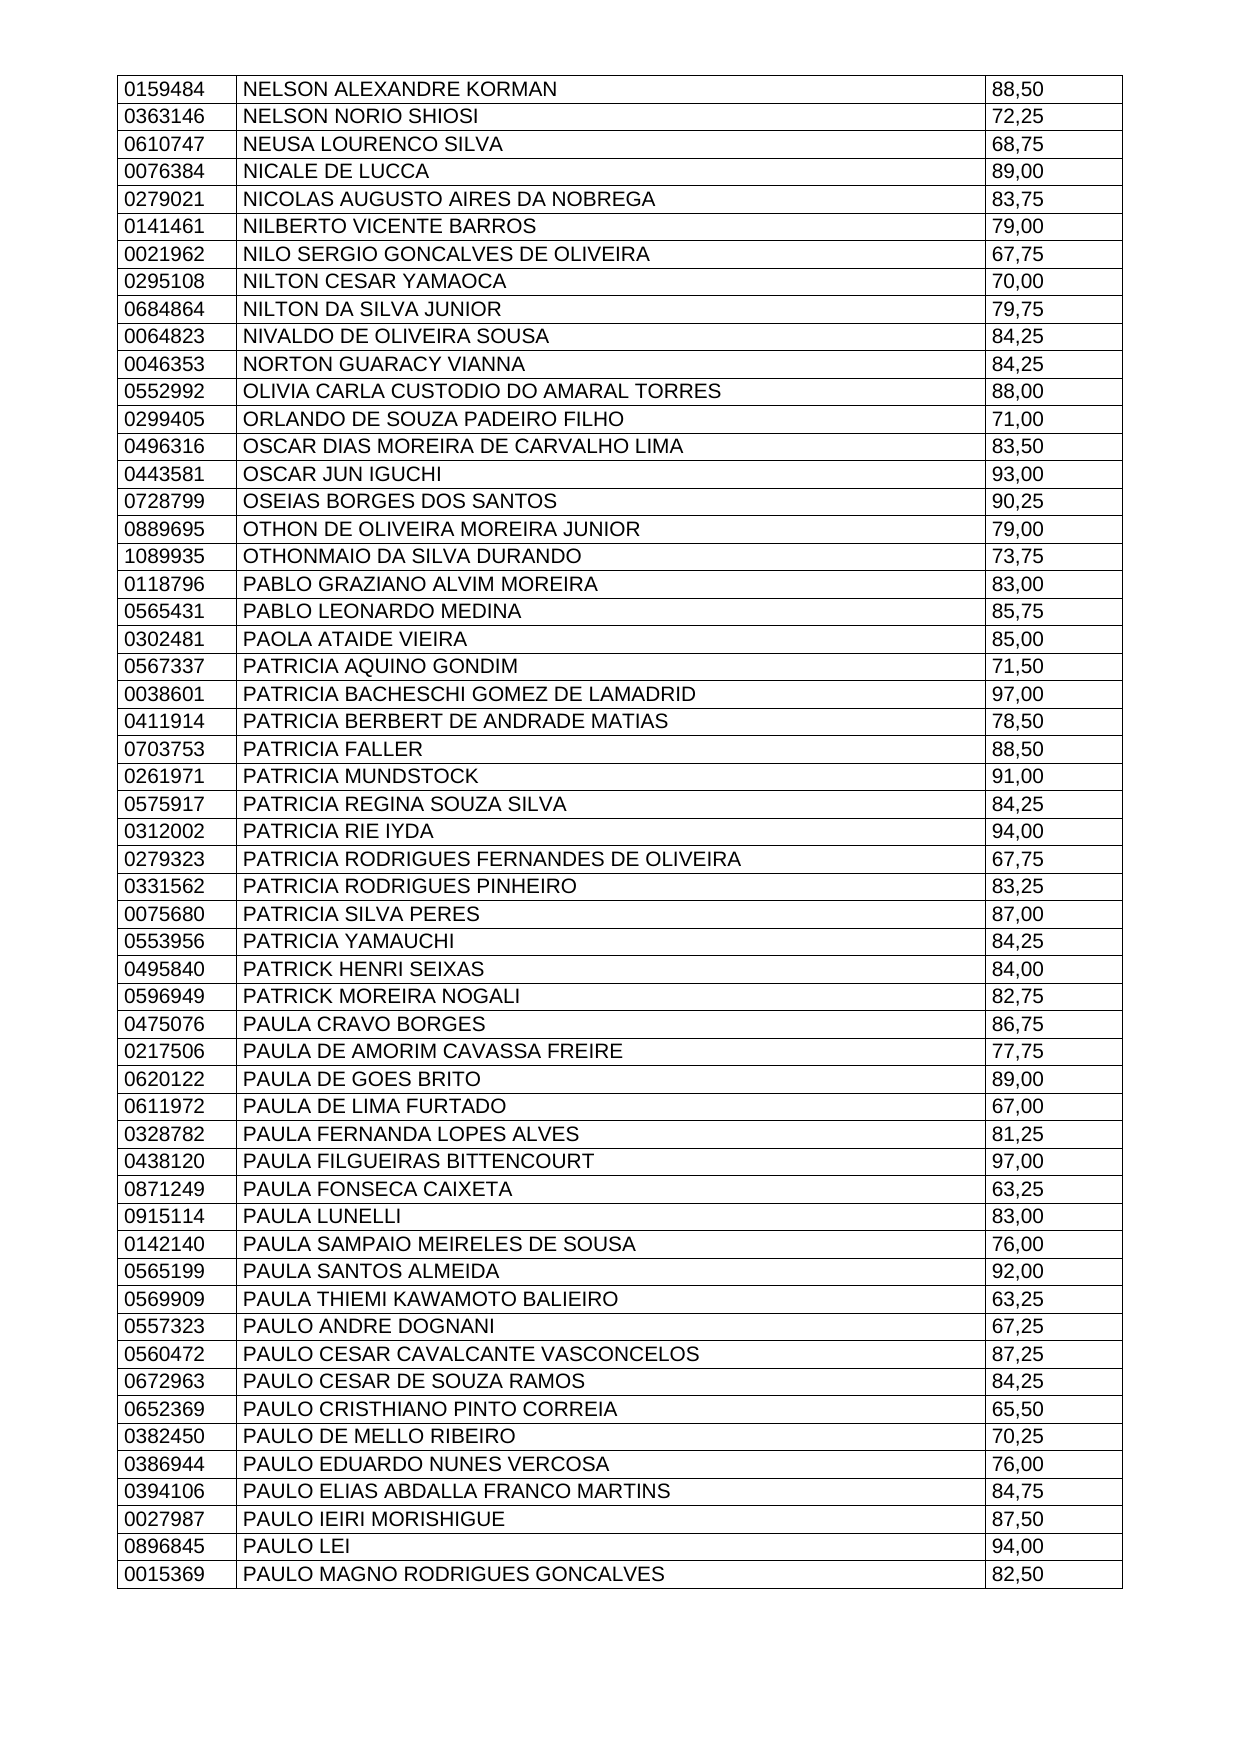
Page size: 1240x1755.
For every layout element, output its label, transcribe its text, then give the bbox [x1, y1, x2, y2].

table_cell 89,00 [986, 159, 1122, 185]
table_cell 78,50 [986, 709, 1122, 735]
table_cell 84,00 [986, 956, 1122, 982]
table_cell OSEIAS BORGES DOS SANTOS [237, 489, 985, 515]
table_cell 84,25 [986, 791, 1122, 817]
table_cell PAULA SANTOS ALMEIDA [237, 1259, 985, 1285]
table_cell 72,25 [986, 104, 1122, 130]
table_cell 91,00 [986, 764, 1122, 790]
table_cell 0552992 [118, 379, 236, 405]
table_cell PAULA FONSECA CAIXETA [237, 1176, 985, 1202]
table_cell 63,25 [986, 1286, 1122, 1312]
table_cell 82,75 [986, 984, 1122, 1010]
table_cell 87,25 [986, 1341, 1122, 1367]
table_cell 0038601 [118, 681, 236, 707]
table_cell 0328782 [118, 1121, 236, 1147]
table_cell 0596949 [118, 984, 236, 1010]
table_cell 97,00 [986, 681, 1122, 707]
table_cell PATRICK MOREIRA NOGALI [237, 984, 985, 1010]
table_cell PAULA CRAVO BORGES [237, 1011, 985, 1037]
table_cell 88,50 [986, 736, 1122, 762]
table_cell 0411914 [118, 709, 236, 735]
table_cell 77,75 [986, 1039, 1122, 1065]
table_cell 84,25 [986, 1369, 1122, 1395]
table_cell OSCAR JUN IGUCHI [237, 461, 985, 487]
table_cell 0064823 [118, 324, 236, 350]
table_cell 70,00 [986, 269, 1122, 295]
table_cell PATRICIA AQUINO GONDIM [237, 654, 985, 680]
table_cell 0027987 [118, 1506, 236, 1532]
table_cell PAULO CESAR DE SOUZA RAMOS [237, 1369, 985, 1395]
table_cell OTHON DE OLIVEIRA MOREIRA JUNIOR [237, 516, 985, 542]
table_cell PAULA THIEMI KAWAMOTO BALIEIRO [237, 1286, 985, 1312]
table_cell 76,00 [986, 1231, 1122, 1257]
table_cell PAOLA ATAIDE VIEIRA [237, 626, 985, 652]
table_cell PABLO LEONARDO MEDINA [237, 599, 985, 625]
table_cell 73,75 [986, 544, 1122, 570]
table_cell 0159484 [118, 76, 236, 102]
table_cell NIVALDO DE OLIVEIRA SOUSA [237, 324, 985, 350]
table_cell 0142140 [118, 1231, 236, 1257]
table_cell 84,75 [986, 1479, 1122, 1505]
table_cell PAULA SAMPAIO MEIRELES DE SOUSA [237, 1231, 985, 1257]
table_cell PAULO DE MELLO RIBEIRO [237, 1424, 985, 1450]
table_cell PAULO ANDRE DOGNANI [237, 1314, 985, 1340]
table_cell 0217506 [118, 1039, 236, 1065]
table_cell 89,00 [986, 1066, 1122, 1092]
table_cell PATRICIA MUNDSTOCK [237, 764, 985, 790]
table_cell 87,50 [986, 1506, 1122, 1532]
table_cell PAULA DE GOES BRITO [237, 1066, 985, 1092]
table_cell 0299405 [118, 406, 236, 432]
table_cell 0560472 [118, 1341, 236, 1367]
table_cell 0915114 [118, 1204, 236, 1230]
table_cell PAULA DE AMORIM CAVASSA FREIRE [237, 1039, 985, 1065]
table_cell 93,00 [986, 461, 1122, 487]
table_cell 68,75 [986, 131, 1122, 157]
table_cell 0611972 [118, 1094, 236, 1120]
table_cell PABLO GRAZIANO ALVIM MOREIRA [237, 571, 985, 597]
table_cell PATRICIA RODRIGUES PINHEIRO [237, 874, 985, 900]
table_cell 67,75 [986, 846, 1122, 872]
table_cell PAULA DE LIMA FURTADO [237, 1094, 985, 1120]
table_cell OLIVIA CARLA CUSTODIO DO AMARAL TORRES [237, 379, 985, 405]
table_cell 88,50 [986, 76, 1122, 102]
table_cell NILBERTO VICENTE BARROS [237, 214, 985, 240]
table_cell 67,00 [986, 1094, 1122, 1120]
table_cell 0896845 [118, 1534, 236, 1560]
table_cell ORLANDO DE SOUZA PADEIRO FILHO [237, 406, 985, 432]
table_cell 0557323 [118, 1314, 236, 1340]
table_cell 0684864 [118, 296, 236, 322]
table_cell NELSON NORIO SHIOSI [237, 104, 985, 130]
table_cell 0889695 [118, 516, 236, 542]
table_cell PATRICIA FALLER [237, 736, 985, 762]
table_cell 92,00 [986, 1259, 1122, 1285]
table_cell PAULO LEI [237, 1534, 985, 1560]
table_cell 84,25 [986, 929, 1122, 955]
table_cell 97,00 [986, 1149, 1122, 1175]
table_cell 1089935 [118, 544, 236, 570]
table_cell 0496316 [118, 434, 236, 460]
table_cell NILTON CESAR YAMAOCA [237, 269, 985, 295]
table_cell 0279021 [118, 186, 236, 212]
table_cell 0495840 [118, 956, 236, 982]
table_cell PAULO EDUARDO NUNES VERCOSA [237, 1451, 985, 1477]
table_cell PATRICIA SILVA PERES [237, 901, 985, 927]
table_cell OTHONMAIO DA SILVA DURANDO [237, 544, 985, 570]
table_cell 0046353 [118, 351, 236, 377]
table_cell NELSON ALEXANDRE KORMAN [237, 76, 985, 102]
table_cell 0261971 [118, 764, 236, 790]
table_cell PAULA FILGUEIRAS BITTENCOURT [237, 1149, 985, 1175]
table_cell PATRICIA BERBERT DE ANDRADE MATIAS [237, 709, 985, 735]
table_cell PAULA FERNANDA LOPES ALVES [237, 1121, 985, 1147]
table_cell 0438120 [118, 1149, 236, 1175]
table_cell 0331562 [118, 874, 236, 900]
table_cell PAULO CESAR CAVALCANTE VASCONCELOS [237, 1341, 985, 1367]
table_cell PATRICIA BACHESCHI GOMEZ DE LAMADRID [237, 681, 985, 707]
table_cell 0021962 [118, 241, 236, 267]
table_cell 0386944 [118, 1451, 236, 1477]
table_cell 0652369 [118, 1396, 236, 1422]
table_cell PATRICIA RODRIGUES FERNANDES DE OLIVEIRA [237, 846, 985, 872]
table_cell 0363146 [118, 104, 236, 130]
table_cell 0569909 [118, 1286, 236, 1312]
table_cell 84,25 [986, 324, 1122, 350]
table_cell 0295108 [118, 269, 236, 295]
table_cell 67,75 [986, 241, 1122, 267]
table_cell 0076384 [118, 159, 236, 185]
table_cell 83,00 [986, 571, 1122, 597]
table_cell 87,00 [986, 901, 1122, 927]
table_cell 83,25 [986, 874, 1122, 900]
table_cell PAULO ELIAS ABDALLA FRANCO MARTINS [237, 1479, 985, 1505]
table_cell PATRICIA REGINA SOUZA SILVA [237, 791, 985, 817]
table_cell 0553956 [118, 929, 236, 955]
table_cell 70,25 [986, 1424, 1122, 1450]
table_cell 90,25 [986, 489, 1122, 515]
table_cell 0672963 [118, 1369, 236, 1395]
table_cell 0620122 [118, 1066, 236, 1092]
table_cell 82,50 [986, 1561, 1122, 1587]
table_cell 71,00 [986, 406, 1122, 432]
table_cell PAULA LUNELLI [237, 1204, 985, 1230]
table_cell OSCAR DIAS MOREIRA DE CARVALHO LIMA [237, 434, 985, 460]
table_cell 83,75 [986, 186, 1122, 212]
table_cell NICOLAS AUGUSTO AIRES DA NOBREGA [237, 186, 985, 212]
table_cell 83,00 [986, 1204, 1122, 1230]
table_cell PATRICIA RIE IYDA [237, 819, 985, 845]
table_cell 76,00 [986, 1451, 1122, 1477]
table_cell PAULO IEIRI MORISHIGUE [237, 1506, 985, 1532]
table_cell 79,75 [986, 296, 1122, 322]
table_cell 86,75 [986, 1011, 1122, 1037]
table_cell 79,00 [986, 214, 1122, 240]
table_cell 0475076 [118, 1011, 236, 1037]
table_cell 0279323 [118, 846, 236, 872]
table_cell NICALE DE LUCCA [237, 159, 985, 185]
table_cell 67,25 [986, 1314, 1122, 1340]
table_cell NORTON GUARACY VIANNA [237, 351, 985, 377]
table_cell 63,25 [986, 1176, 1122, 1202]
table_cell 0567337 [118, 654, 236, 680]
table_cell 0565431 [118, 599, 236, 625]
table_cell 0075680 [118, 901, 236, 927]
table_cell 85,75 [986, 599, 1122, 625]
table_cell 65,50 [986, 1396, 1122, 1422]
table_cell 85,00 [986, 626, 1122, 652]
table_cell 94,00 [986, 1534, 1122, 1560]
table_cell 0394106 [118, 1479, 236, 1505]
table_cell 81,25 [986, 1121, 1122, 1147]
table_cell 0141461 [118, 214, 236, 240]
table_cell 0312002 [118, 819, 236, 845]
table_cell NEUSA LOURENCO SILVA [237, 131, 985, 157]
table_cell 0565199 [118, 1259, 236, 1285]
table_cell 0015369 [118, 1561, 236, 1587]
table_cell 84,25 [986, 351, 1122, 377]
table_cell PATRICIA YAMAUCHI [237, 929, 985, 955]
table_cell 94,00 [986, 819, 1122, 845]
table_cell 0302481 [118, 626, 236, 652]
table_cell NILTON DA SILVA JUNIOR [237, 296, 985, 322]
table_cell 0871249 [118, 1176, 236, 1202]
table_cell PAULO MAGNO RODRIGUES GONCALVES [237, 1561, 985, 1587]
table_cell PATRICK HENRI SEIXAS [237, 956, 985, 982]
table_cell 0118796 [118, 571, 236, 597]
table_cell 0703753 [118, 736, 236, 762]
table_cell 0575917 [118, 791, 236, 817]
table_cell 0443581 [118, 461, 236, 487]
table_cell PAULO CRISTHIANO PINTO CORREIA [237, 1396, 985, 1422]
table_cell 0382450 [118, 1424, 236, 1450]
table_cell NILO SERGIO GONCALVES DE OLIVEIRA [237, 241, 985, 267]
table_cell 79,00 [986, 516, 1122, 542]
table_cell 83,50 [986, 434, 1122, 460]
table_cell 0728799 [118, 489, 236, 515]
table_cell 71,50 [986, 654, 1122, 680]
table_cell 0610747 [118, 131, 236, 157]
table_cell 88,00 [986, 379, 1122, 405]
